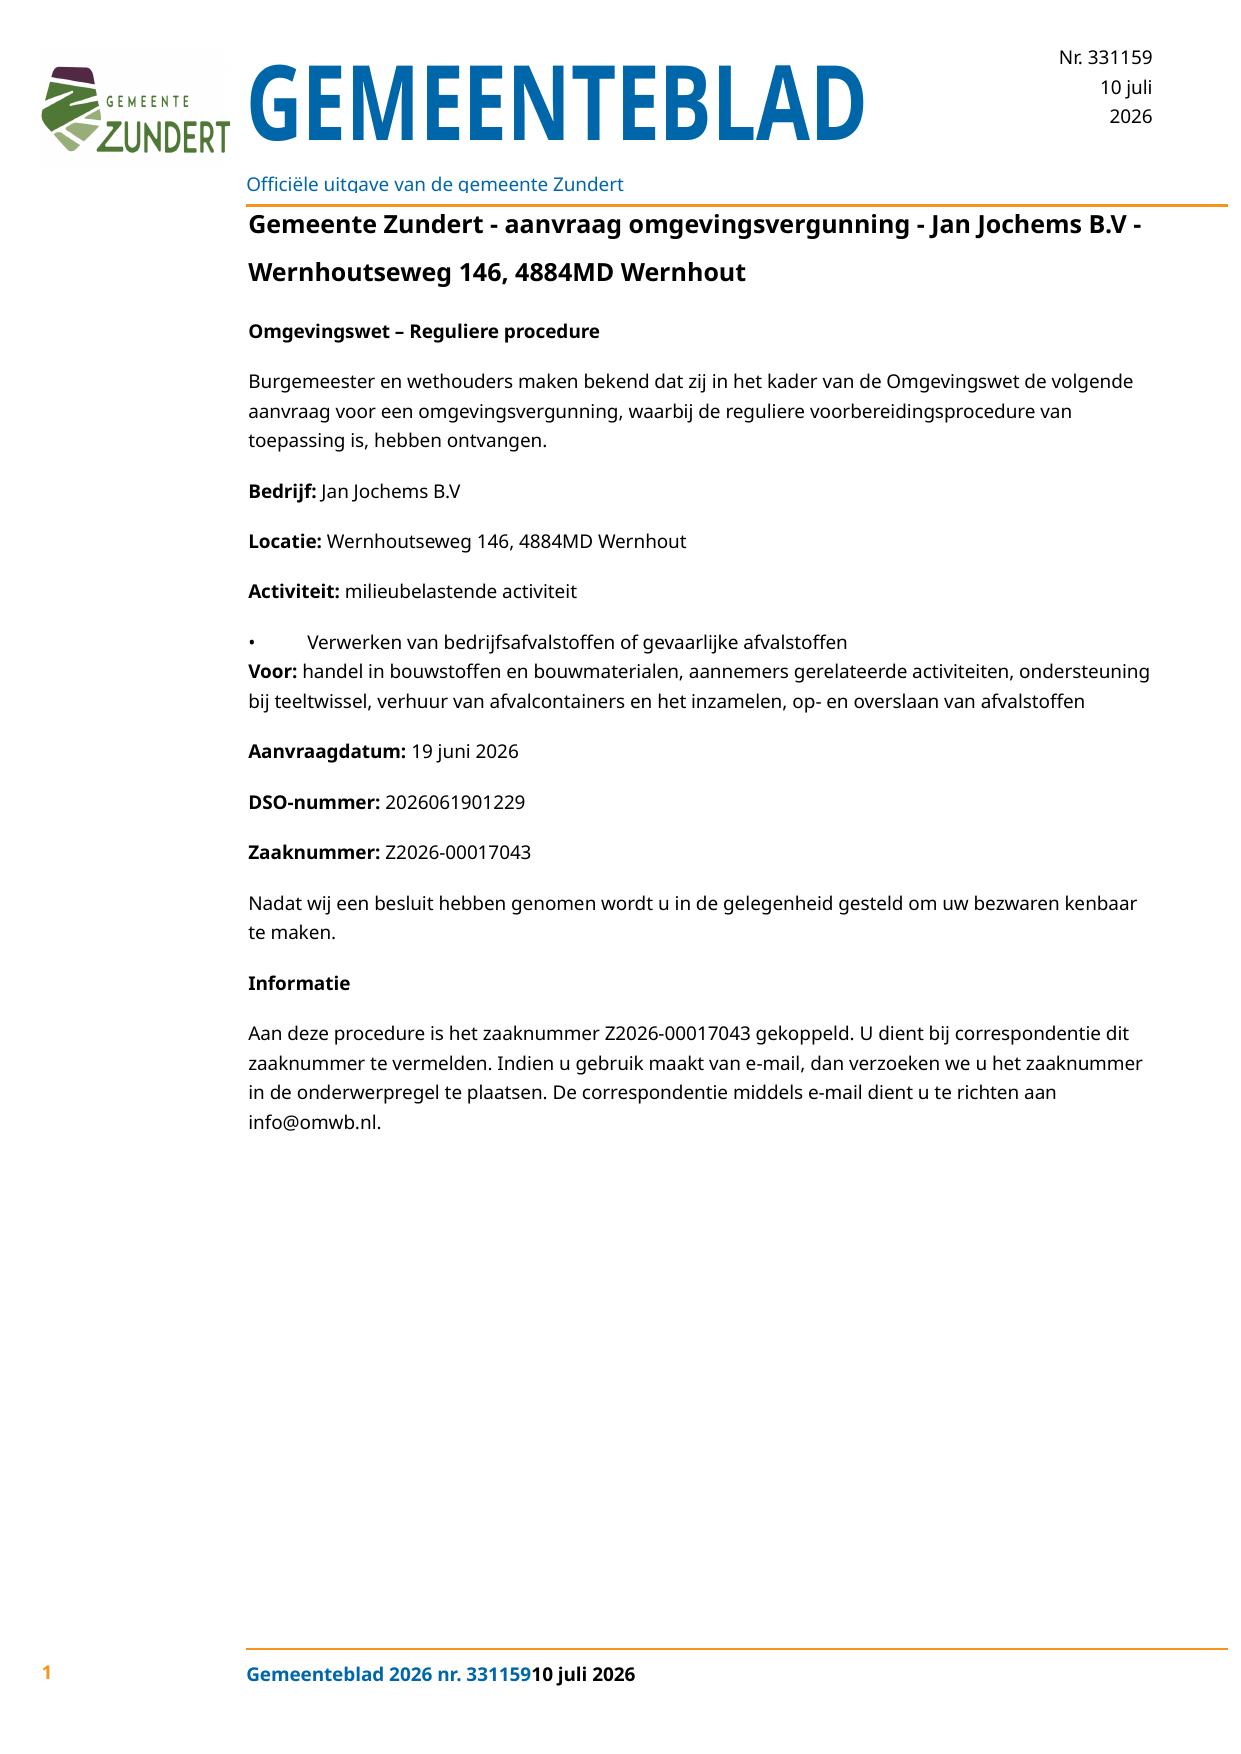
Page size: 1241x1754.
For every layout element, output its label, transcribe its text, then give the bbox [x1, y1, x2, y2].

text Bedrijf: Jan Jochems B.V [248, 478, 1152, 504]
text Aan deze procedure is het zaaknummer Z2026-00017043 gekoppeld. U dient bij correspondentie dit zaaknummer te vermelden. Indien u gebruik maakt van e-mail, dan verzoeken we u het zaaknummer in de onderwerpregel te plaatsen. De correspondentie middels e-mail dient u te richten aan info@omwb.nl. [248, 1020, 1152, 1135]
picture [41, 47, 231, 172]
text Omgevingswet – Reguliere procedure [248, 318, 1152, 344]
list Verwerken van bedrijfsafvalstoffen of gevaarlijke afvalstoffen [248, 629, 1152, 655]
text Nadat wij een besluit hebben genomen wordt u in de gelegenheid gesteld om uw bezwaren kenbaar te maken. [248, 890, 1152, 945]
text Activiteit: milieubelastende activiteit [248, 579, 1152, 604]
text Burgemeester en wethouders maken bekend dat zij in het kader van de Omgevingswet de volgende aanvraag voor een omgevingsvergunning, waarbij de reguliere voorbereidingsprocedure van toepassing is, hebben ontvangen. [248, 368, 1152, 453]
text DSO-nummer: 2026061901229 [248, 789, 1152, 815]
text Aanvraagdatum: 19 juni 2026 [248, 739, 1152, 764]
text Locatie: Wernhoutseweg 146, 4884MD Wernhout [248, 528, 1152, 554]
text Zaaknummer: Z2026-00017043 [248, 839, 1152, 865]
text Informatie [248, 970, 1152, 996]
text Gemeente Zundert - aanvraag omgevingsvergunning - Jan Jochems B.V - Wernhoutseweg 146, 4884MD Wernhout [248, 207, 1152, 288]
text Voor: handel in bouwstoffen en bouwmaterialen, aannemers gerelateerde activiteiten, ondersteuning bij teeltwissel, verhuur van afvalcontainers en het inzamelen, op- en overslaan van afvalstoffen [248, 659, 1152, 714]
